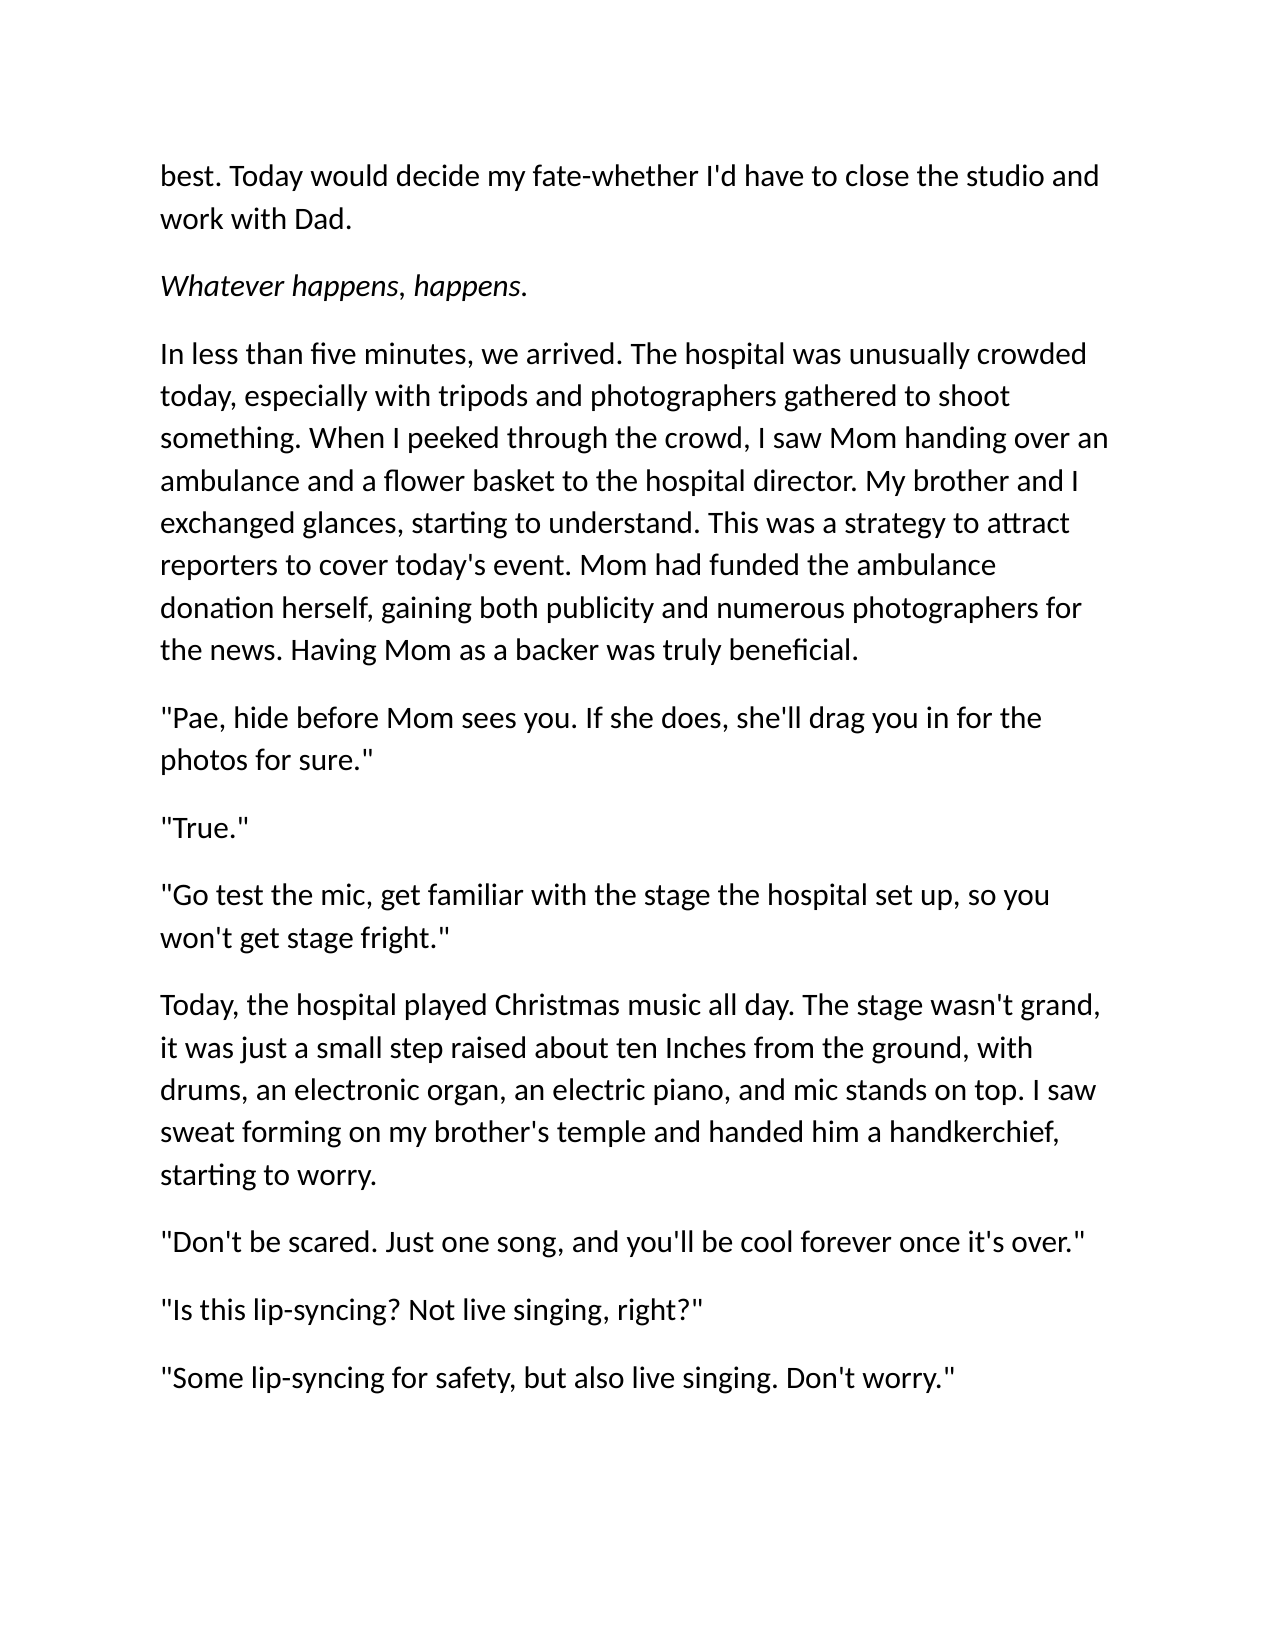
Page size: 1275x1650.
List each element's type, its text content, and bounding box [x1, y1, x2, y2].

text best. Today would decide my fate-whether I'd have to close the studio and work with Dad. [160, 156, 1113, 237]
text "Is this lip-syncing? Not live singing, right?" [160, 1290, 1113, 1328]
text "Go test the mic, get familiar with the stage the hospital set up, so you won't get stage fright." [160, 876, 1113, 956]
text Whatever happens, happens. [160, 266, 1113, 304]
text "Pae, hide before Mom sees you. If she does, she'll drag you in for the photos for sure." [160, 698, 1113, 778]
text "True." [160, 808, 1113, 846]
text "Some lip-syncing for safety, but also live singing. Don't worry." [160, 1358, 1113, 1396]
text In less than five minutes, we arrived. The hospital was unusually crowded today, especially with tripods and photographers gathered to shoot something. When I peeked through the crowd, I saw Mom handing over an ambulance and a flower basket to the hospital director. My brother and I exchanged glances, starting to understand. This was a strategy to attract reporters to cover today's event. Mom had funded the ambulance donation herself, gaining both publicity and numerous photographers for the news. Having Mom as a backer was truly beneficial. [160, 334, 1113, 668]
text Today, the hospital played Christmas music all day. The stage wasn't grand, it was just a small step raised about ten Inches from the ground, with drums, an electronic organ, an electric piano, and mic stands on top. I saw sweat forming on my brother's temple and handed him a handkerchief, starting to worry. [160, 986, 1113, 1193]
text "Don't be scared. Just one song, and you'll be cool forever once it's over." [160, 1222, 1113, 1261]
